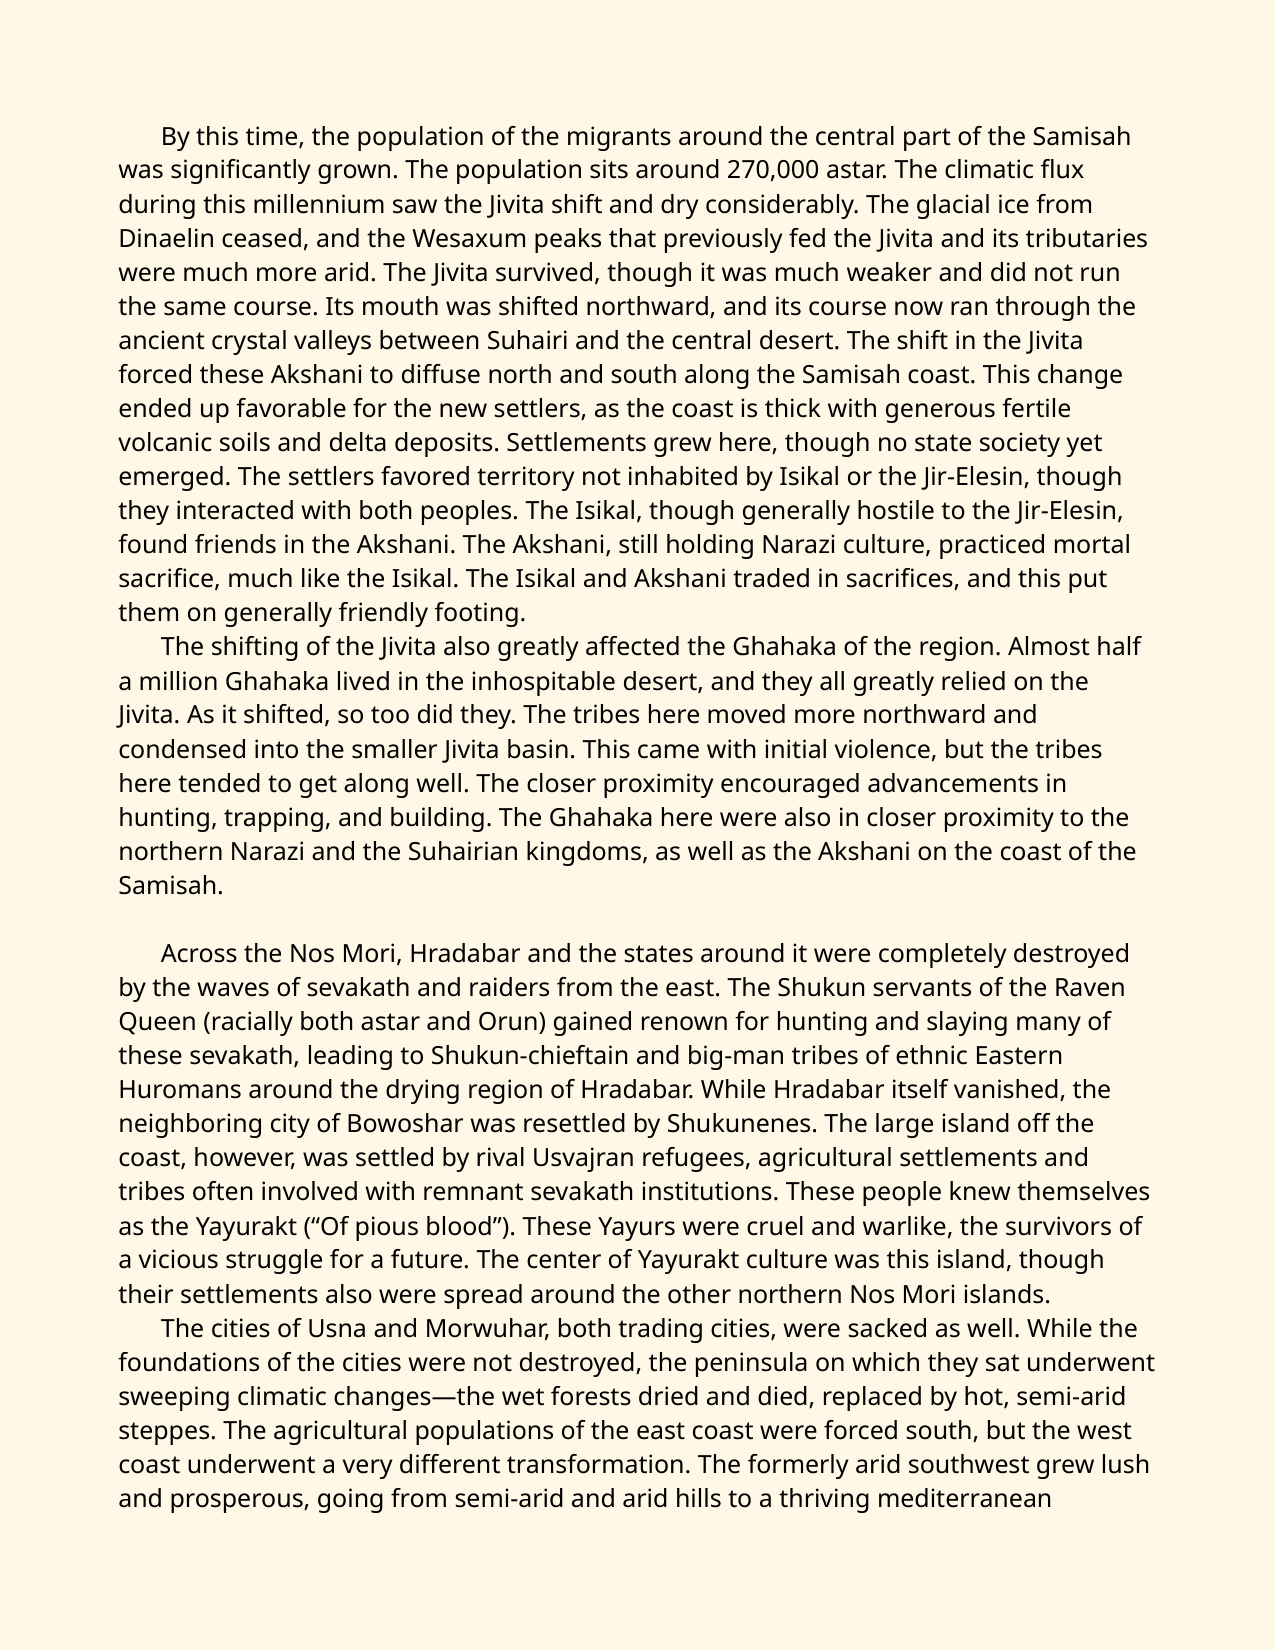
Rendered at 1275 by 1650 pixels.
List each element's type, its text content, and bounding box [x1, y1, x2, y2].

text Across the Nos Mori, Hradabar and the states around it were completely destroyed by the waves of sevakath and raiders from the east. The Shukun servants of the Raven Queen (racially both astar and Orun) gained renown for hunting and slaying many of these sevakath, leading to Shukun-chieftain and big-man tribes of ethnic Eastern Huromans around the drying region of Hradabar. While Hradabar itself vanished, the neighboring city of Bowoshar was resettled by Shukunenes. The large island off the coast, however, was settled by rival Usvajran refugees, agricultural settlements and tribes often involved with remnant sevakath institutions. These people knew themselves as the Yayurakt (“Of pious blood”). These Yayurs were cruel and warlike, the survivors of a vicious struggle for a future. The center of Yayurakt culture was this island, though their settlements also were spread around the other northern Nos Mori islands. [118, 936, 1157, 1310]
text By this time, the population of the migrants around the central part of the Samisah was significantly grown. The population sits around 270,000 astar. The climatic flux during this millennium saw the Jivita shift and dry considerably. The glacial ice from Dinaelin ceased, and the Wesaxum peaks that previously fed the Jivita and its tributaries were much more arid. The Jivita survived, though it was much weaker and did not run the same course. Its mouth was shifted northward, and its course now ran through the ancient crystal valleys between Suhairi and the central desert. The shift in the Jivita forced these Akshani to diffuse north and south along the Samisah coast. This change ended up favorable for the new settlers, as the coast is thick with generous fertile volcanic soils and delta deposits. Settlements grew here, though no state society yet emerged. The settlers favored territory not inhabited by Isikal or the Jir-Elesin, though they interacted with both peoples. The Isikal, though generally hostile to the Jir-Elesin, found friends in the Akshani. The Akshani, still holding Narazi culture, practiced mortal sacrifice, much like the Isikal. The Isikal and Akshani traded in sacrifices, and this put them on generally friendly footing. [118, 118, 1157, 629]
text The shifting of the Jivita also greatly affected the Ghahaka of the region. Almost half a million Ghahaka lived in the inhospitable desert, and they all greatly relied on the Jivita. As it shifted, so too did they. The tribes here moved more northward and condensed into the smaller Jivita basin. This came with initial violence, but the tribes here tended to get along well. The closer proximity encouraged advancements in hunting, trapping, and building. The Ghahaka here were also in closer proximity to the northern Narazi and the Suhairian kingdoms, as well as the Akshani on the coast of the Samisah. [118, 629, 1157, 902]
text The cities of Usna and Morwuhar, both trading cities, were sacked as well. While the foundations of the cities were not destroyed, the peninsula on which they sat underwent sweeping climatic changes—the wet forests dried and died, replaced by hot, semi-arid steppes. The agricultural populations of the east coast were forced south, but the west coast underwent a very different transformation. The formerly arid southwest grew lush and prosperous, going from semi-arid and arid hills to a thriving mediterranean [118, 1310, 1157, 1515]
